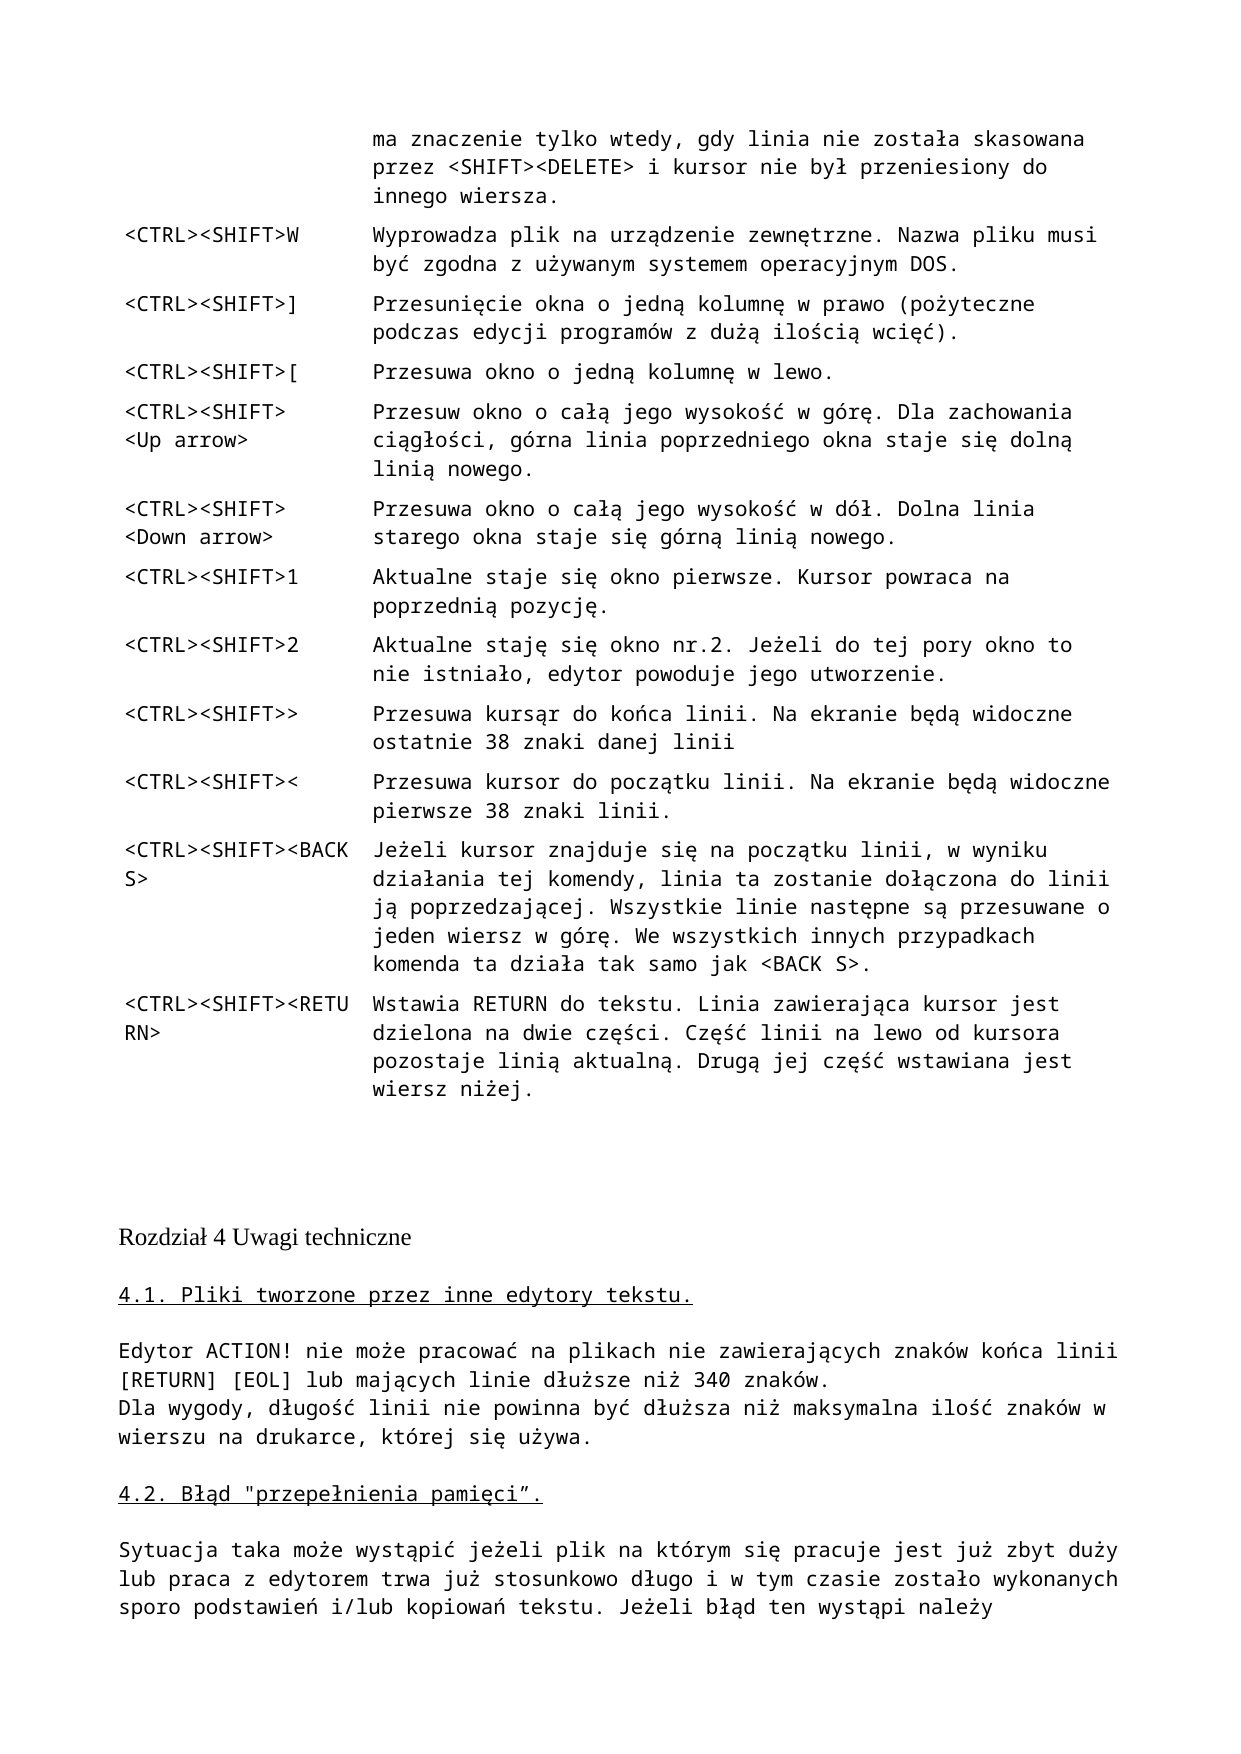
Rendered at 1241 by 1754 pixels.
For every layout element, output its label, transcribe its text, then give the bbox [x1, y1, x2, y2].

table_cell Wyprowadza plik na urządzenie zewnętrzne. Nazwa pliku musi być zgodna z używanym systemem operacyjnym DOS. [367, 215, 1123, 283]
text Rozdział 4 Uwagi techniczne [118, 1222, 1122, 1251]
table_cell Jeżeli kursor znajduje się na początku linii, w wyniku działania tej komendy, linia ta zostanie dołączona do linii ją poprzedzającej. Wszystkie linie następne są przesuwane o jeden wiersz w górę. We wszystkich innych przypadkach komenda ta działa tak samo jak <BACK S>. [367, 830, 1123, 983]
table_cell ma znaczenie tylko wtedy, gdy linia nie została skasowana przez <SHIFT><DELETE> i kursor nie był przeniesiony do innego wiersza. [367, 118, 1123, 215]
text Dla wygody, długość linii nie powinna być dłuższa niż maksymalna ilość znaków w wierszu na drukarce, której się używa. [118, 1393, 1122, 1450]
table_cell <CTRL><SHIFT>[ [118, 352, 367, 391]
table_cell <CTRL><SHIFT>1 [118, 557, 367, 625]
table_cell Aktualne staje się okno pierwsze. Kursor powraca na poprzednią pozycję. [367, 557, 1123, 625]
table_cell <CTRL><SHIFT>< [118, 762, 367, 830]
table_cell <CTRL><SHIFT>> [118, 693, 367, 762]
table_cell Przesuw okno o całą jego wysokość w górę. Dla zachowania ciągłości, górna linia poprzedniego okna staje się dolną linią nowego. [367, 391, 1123, 488]
table_cell Aktualne staję się okno nr.2. Jeżeli do tej pory okno to nie istniało, edytor powoduje jego utworzenie. [367, 625, 1123, 693]
text 4.2. Błąd "przepełnienia pamięci”. [118, 1479, 1122, 1507]
text Sytuacja taka może wystąpić jeżeli plik na którym się pracuje jest już zbyt duży lub praca z edytorem trwa już stosunkowo długo i w tym czasie zostało wykonanych sporo podstawień i/lub kopiowań tekstu. Jeżeli błąd ten wystąpi należy [118, 1536, 1122, 1621]
table_cell Wstawia RETURN do tekstu. Linia zawierająca kursor jest dzielona na dwie części. Część linii na lewo od kursora pozostaje linią aktualną. Drugą jej część wstawiana jest wiersz niżej. [367, 984, 1123, 1109]
table_cell <CTRL><SHIFT><RETURN> [118, 984, 367, 1109]
table_cell <CTRL><SHIFT>W [118, 215, 367, 283]
table_cell Przesuwa okno o całą jego wysokość w dół. Dolna linia starego okna staje się górną linią nowego. [367, 488, 1123, 557]
table_cell <CTRL><SHIFT> <Up arrow> [118, 391, 367, 488]
table_cell Przesuwa kursąr do końca linii. Na ekranie będą widoczne ostatnie 38 znaki danej linii [367, 693, 1123, 762]
table_cell <CTRL><SHIFT>2 [118, 625, 367, 693]
table_cell Przesunięcie okna o jedną kolumnę w prawo (pożyteczne podczas edycji programów z dużą ilością wcięć). [367, 283, 1123, 352]
table_cell <CTRL><SHIFT>] [118, 283, 367, 352]
table_cell <CTRL><SHIFT><BACK S> [118, 830, 367, 983]
text Edytor ACTION! nie może pracować na plikach nie zawierających znaków końca linii [RETURN] [EOL] lub mających linie dłuższe niż 340 znaków. [118, 1337, 1122, 1393]
table_cell Przesuwa kursor do początku linii. Na ekranie będą widoczne pierwsze 38 znaki linii. [367, 762, 1123, 830]
table_cell [118, 118, 367, 215]
text 4.1. Pliki tworzone przez inne edytory tekstu. [118, 1280, 1122, 1308]
table_cell Przesuwa okno o jedną kolumnę w lewo. [367, 352, 1123, 391]
table_cell <CTRL><SHIFT> <Down arrow> [118, 488, 367, 557]
